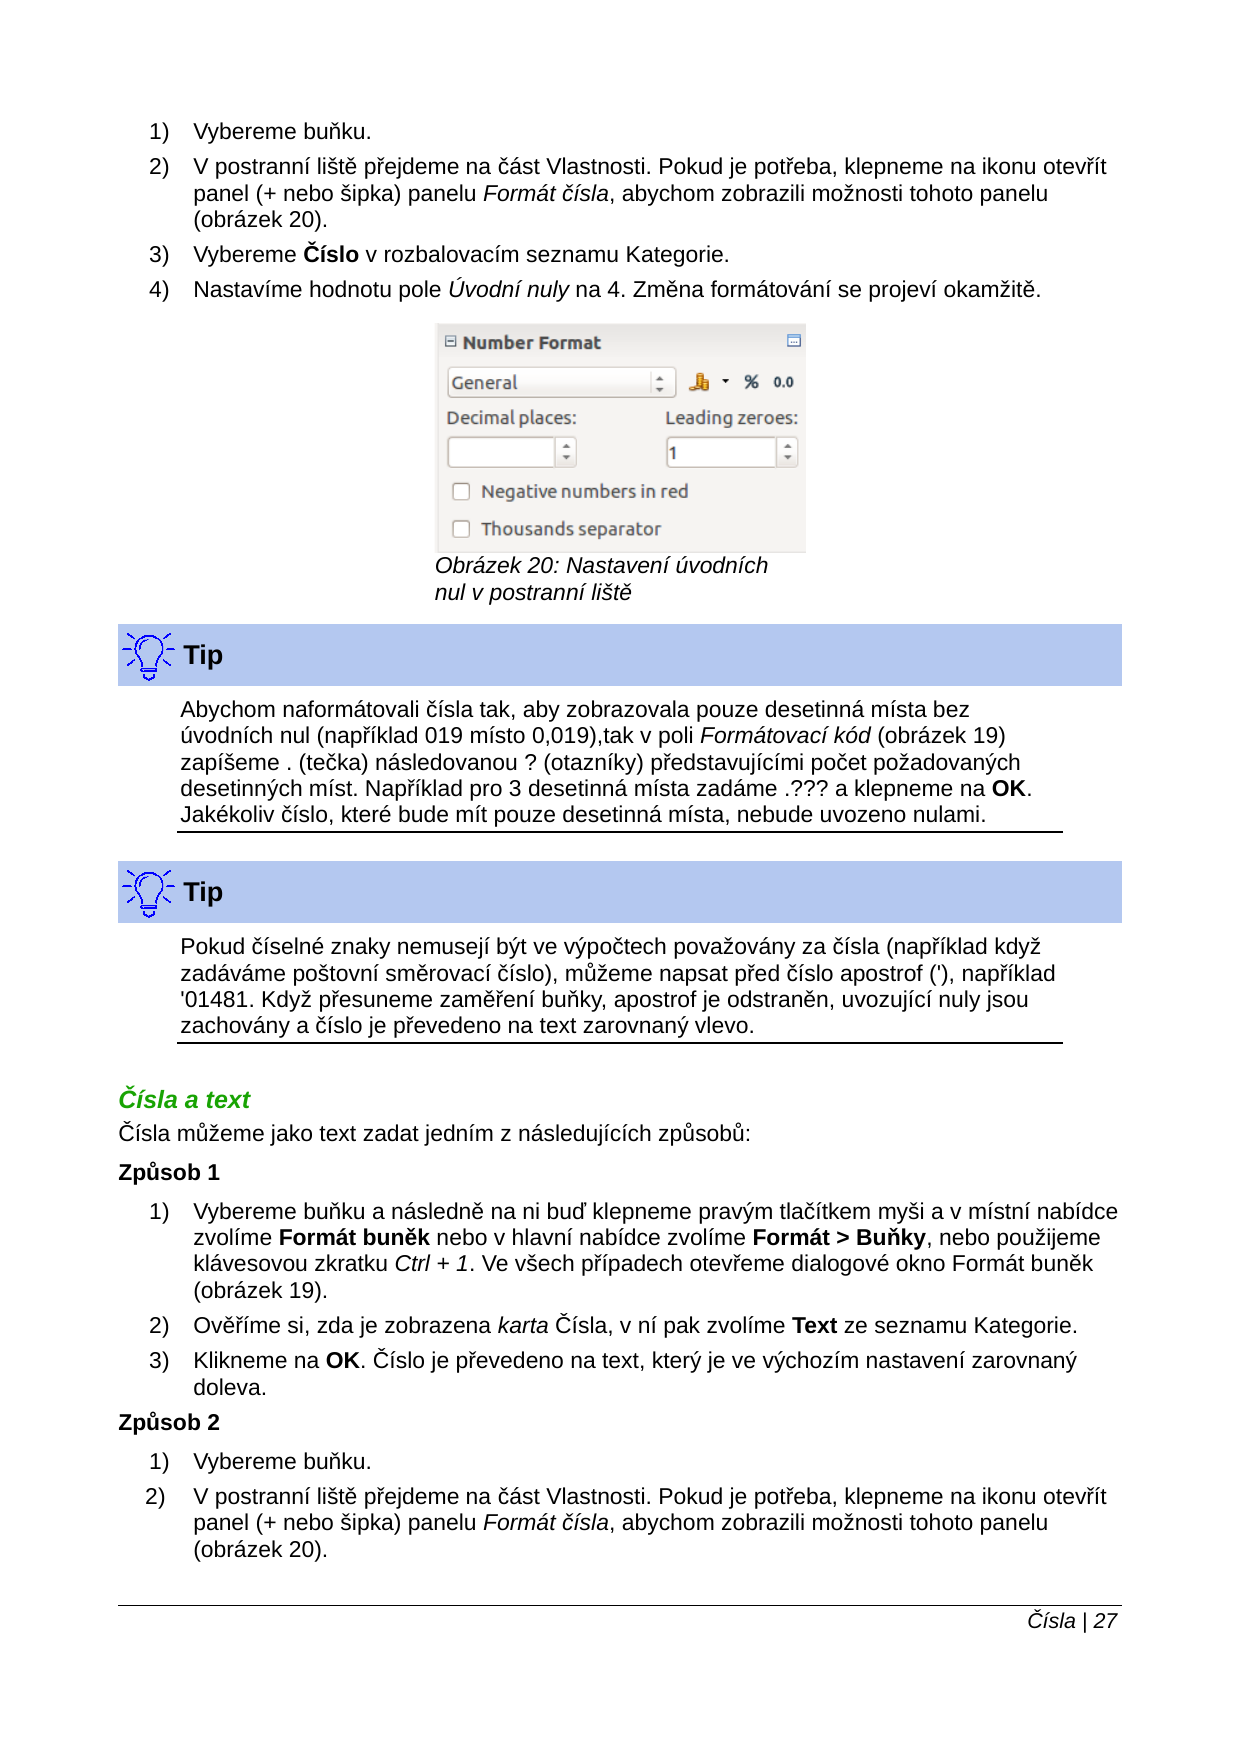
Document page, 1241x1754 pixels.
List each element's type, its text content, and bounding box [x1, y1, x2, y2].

subtitle Tip [118, 861, 1122, 923]
text Obrázek 20: Nastavení úvodních nul v postranní liště [434, 553, 806, 605]
list Ověříme si, zda je zobrazena karta Čísla, v ní pak zvolíme Text ze seznamu Kategorie. [169, 1312, 1122, 1338]
picture [119, 625, 179, 685]
picture [119, 862, 179, 922]
text Pokud číselné znaky nemusejí být ve výpočtech považovány za čísla (například když zadáváme poštovní směrovací číslo), můžeme napsat před číslo apostrof ('), například '01481. Když přesuneme zaměření buňky, apostrof je odstraněn, uvozující nuly jsou zachovány a číslo je převedeno na text zarovnaný vlevo. [177, 930, 1063, 1042]
text Abychom naformátovali čísla tak, aby zobrazovala pouze desetinná místa bez úvodních nul (například 019 místo 0,019),tak v poli Formátovací kód (obrázek 19) zapíšeme . (tečka) následovanou ? (otazníky) představujícími počet požadovaných desetinných míst. Například pro 3 desetinná místa zadáme .??? a klepneme na OK. Jakékoliv číslo, které bude mít pouze desetinná místa, nebude uvozeno nulami. [177, 693, 1063, 831]
subtitle Tip [118, 624, 1122, 686]
list Vybereme Číslo v rozbalovacím seznamu Kategorie. [169, 241, 1122, 268]
list Vybereme buňku a následně na ni buď klepneme pravým tlačítkem myši a v místní nabídce zvolíme Formát buněk nebo v hlavní nabídce zvolíme Formát > Buňky, nebo použijeme klávesovou zkratku Ctrl + 1. Ve všech případech otevřeme dialogové okno Formát buněk (obrázek 19). [169, 1198, 1122, 1303]
text Způsob 2 [118, 1409, 1122, 1435]
list V postranní liště přejdeme na část Vlastnosti. Pokud je potřeba, klepneme na ikonu Otevřít panel (+ nebo šipka) panelu Formát čísla, abychom zobrazili možnosti tohoto panelu (obrázek 20). [169, 153, 1122, 232]
picture [434, 323, 806, 553]
list Nastavíme hodnotu pole Úvodní nuly na 4. Změna formátování se projeví okamžitě. [169, 276, 1122, 303]
list Vybereme buňku. [169, 118, 1122, 144]
text Způsob 1 [118, 1159, 1122, 1185]
subtitle Čísla a text [118, 1085, 1122, 1114]
list Vybereme buňku. [169, 1448, 1122, 1474]
list Klikneme na OK. Číslo je převedeno na text, který je ve výchozím nastavení zarovnaný doleva. [169, 1347, 1122, 1400]
list V postranní liště přejdeme na část Vlastnosti. Pokud je potřeba, klepneme na ikonu Otevřít panel (+ nebo šipka) panelu Formát čísla, abychom zobrazili možnosti tohoto panelu (obrázek 20). [165, 1483, 1122, 1562]
text Čísla můžeme jako text zadat jedním z následujících způsobů: [118, 1120, 1122, 1146]
